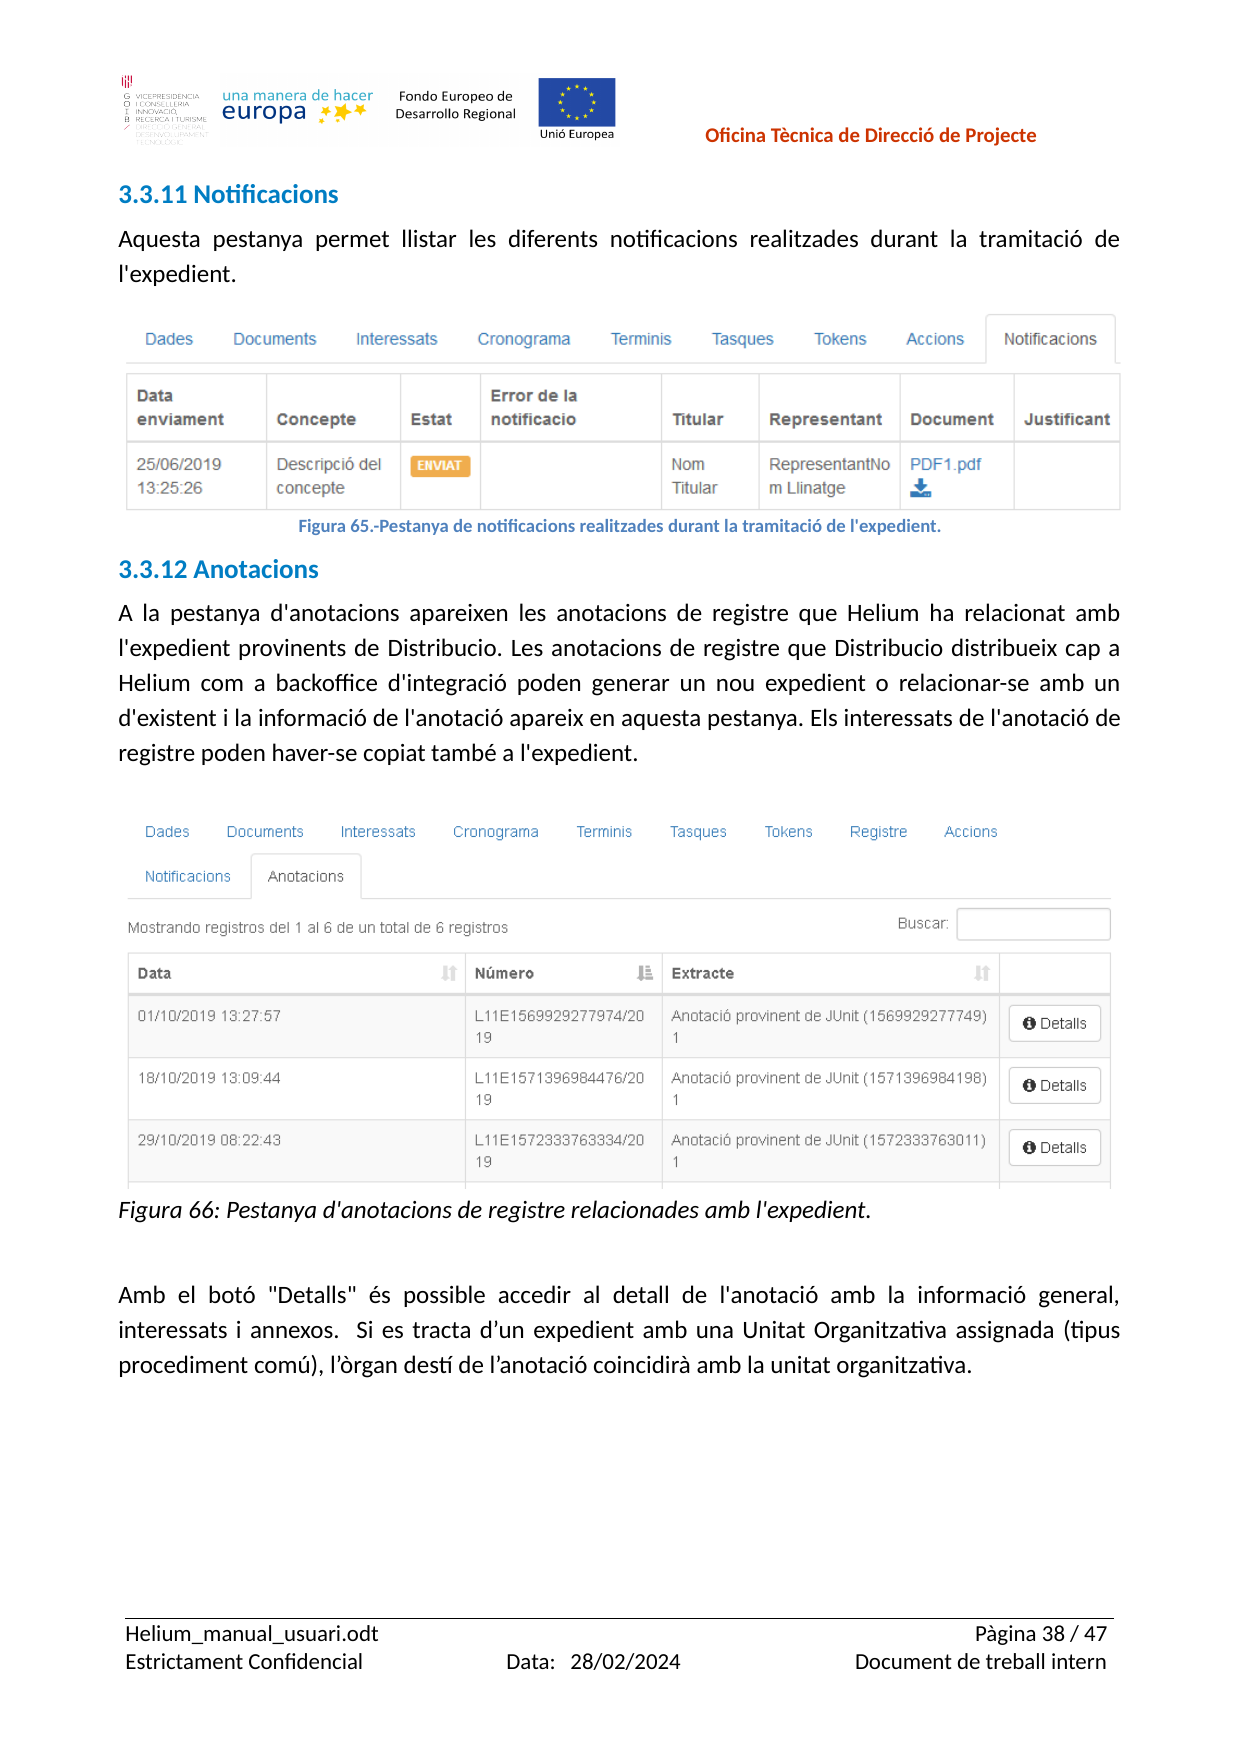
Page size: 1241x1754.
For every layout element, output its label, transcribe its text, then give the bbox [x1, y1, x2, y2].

text Figura 65.-Pestanya de notificacions realitzades durant la tramitació de l'expedient. [118, 515, 1122, 537]
picture [118, 307, 1123, 515]
subtitle Notificacions [118, 178, 1122, 211]
text A la pestanya d'anotacions apareixen les anotacions de registre que Helium ha relacionat amb l'expedient provinents de Distribucio. Les anotacions de registre que Distribucio distribueix cap a Helium com a backoffice d'integració poden generar un nou expedient o relacionar-se amb un d'existent i la informació de l'anotació apareix en aquesta pestanya. Els interessats de l'anotació de registre poden haver-se copiat també a l'expedient. [118, 597, 1122, 768]
text Amb el botó "Detalls" és possible accedir al detall de l'anotació amb la informació general, interessats i annexos. Si es tracta d’un expedient amb una Unitat Organitzativa assignada (tipus procediment comú), l’òrgan destí de l’anotació coincidirà amb la unitat organitzativa. [118, 1279, 1122, 1380]
picture [118, 73, 213, 147]
text Aquesta pestanya permet llistar les diferents notificacions realitzades durant la tramitació de l'expedient. [118, 223, 1122, 289]
text Figura 66: Pestanya d'anotacions de registre relacionades amb l'expedient. [118, 1189, 1122, 1225]
subtitle Anotacions [118, 552, 1122, 585]
picture [118, 812, 1123, 1189]
picture [219, 73, 621, 147]
